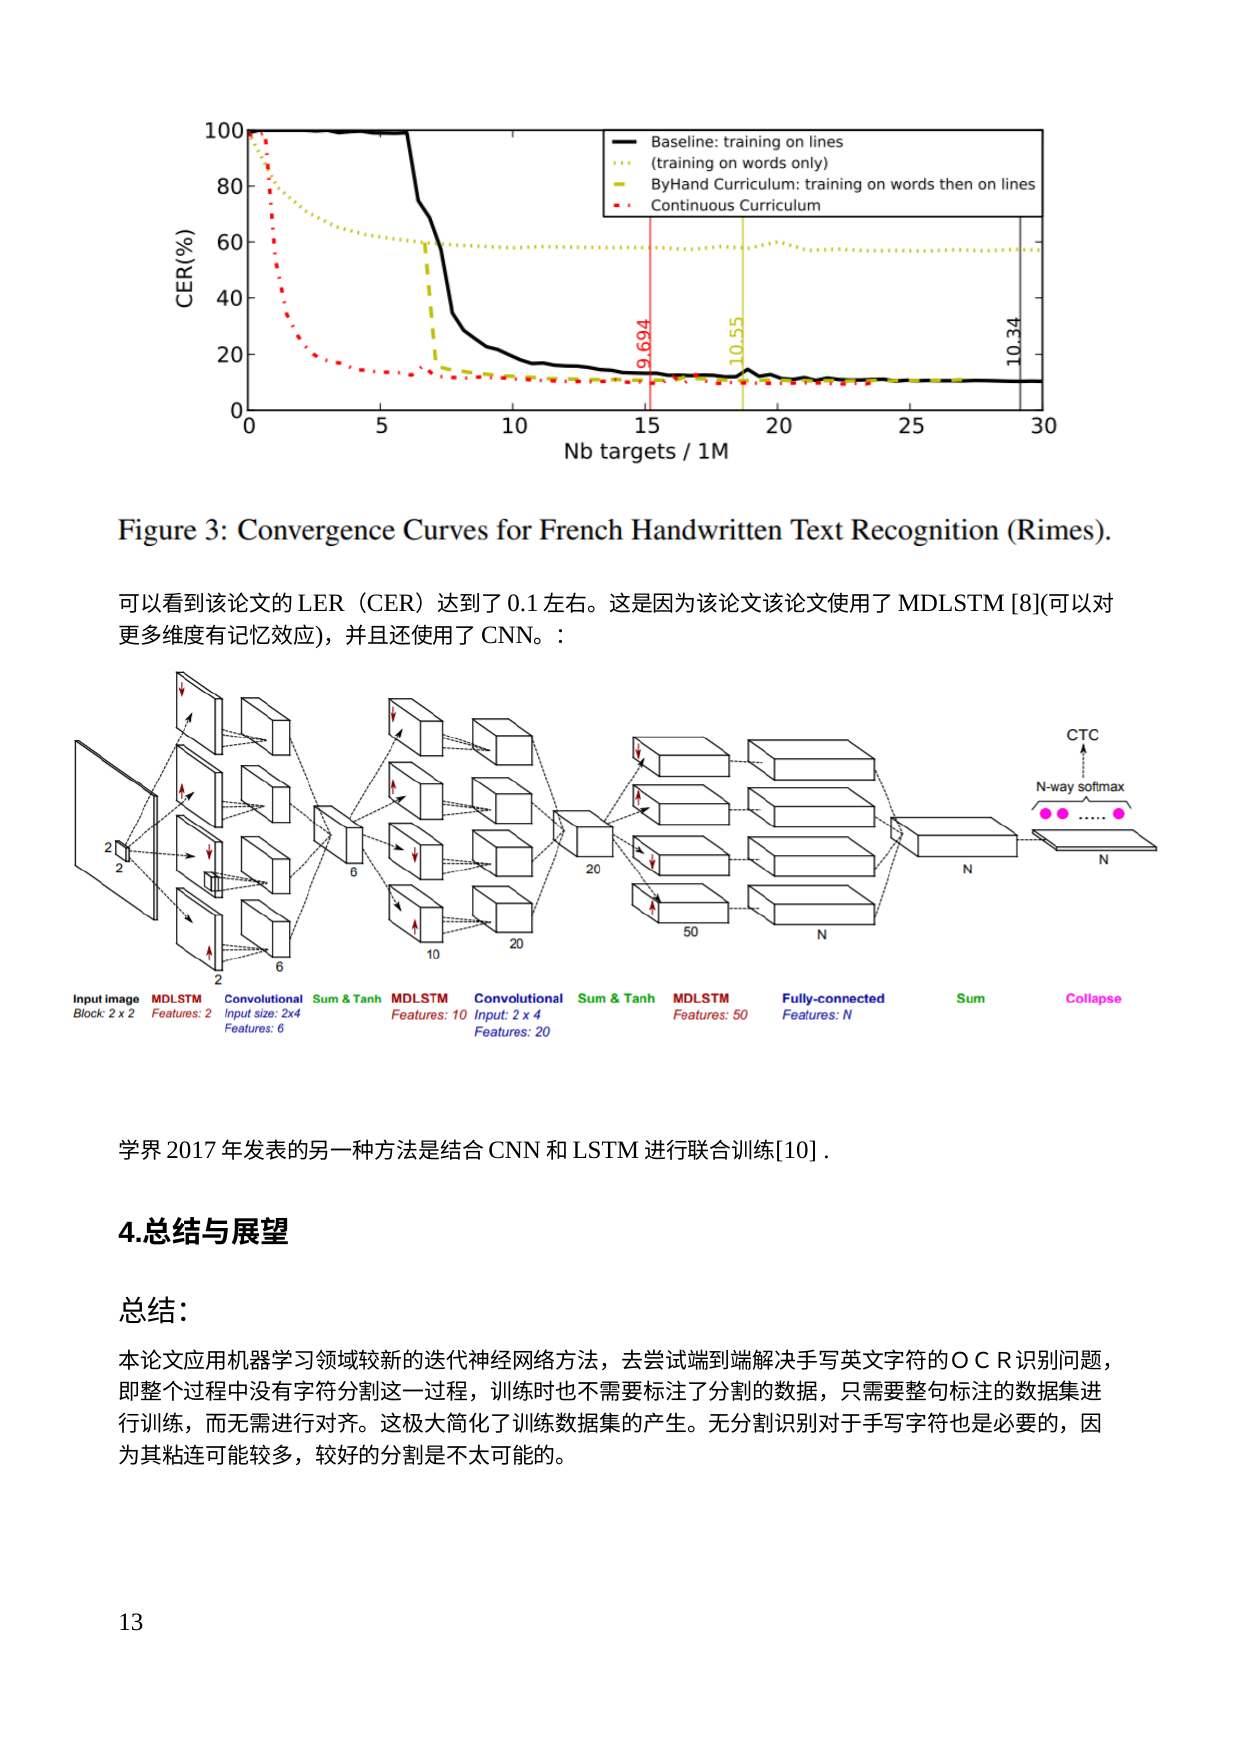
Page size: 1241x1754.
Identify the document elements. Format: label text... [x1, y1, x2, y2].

subtitle 总结： [118, 1288, 1122, 1330]
text 学界2017年发表的另一种方法是结合CNN和LSTM进行联合训练[10] . [118, 1133, 1122, 1164]
picture [118, 118, 1123, 558]
picture [60, 649, 1180, 1047]
text 本论文应用机器学习领域较新的迭代神经网络方法，去尝试端到端解决手写英文字符的ＯＣＲ识别问题，即整个过程中没有字符分割这一过程，训练时也不需要标注了分割的数据，只需要整句标注的数据集进行训练，而无需进行对齐。这极大简化了训练数据集的产生。无分割识别对于手写字符也是必要的，因为其粘连可能较多，较好的分割是不太可能的。 [118, 1343, 1122, 1469]
text 可以看到该论文的LER（CER）达到了0.1左右。这是因为该论文该论文使用了MDLSTM [8](可以对更多维度有记忆效应)，并且还使用了CNN。： [118, 586, 1122, 649]
subtitle 4.总结与展望 [118, 1208, 1122, 1250]
